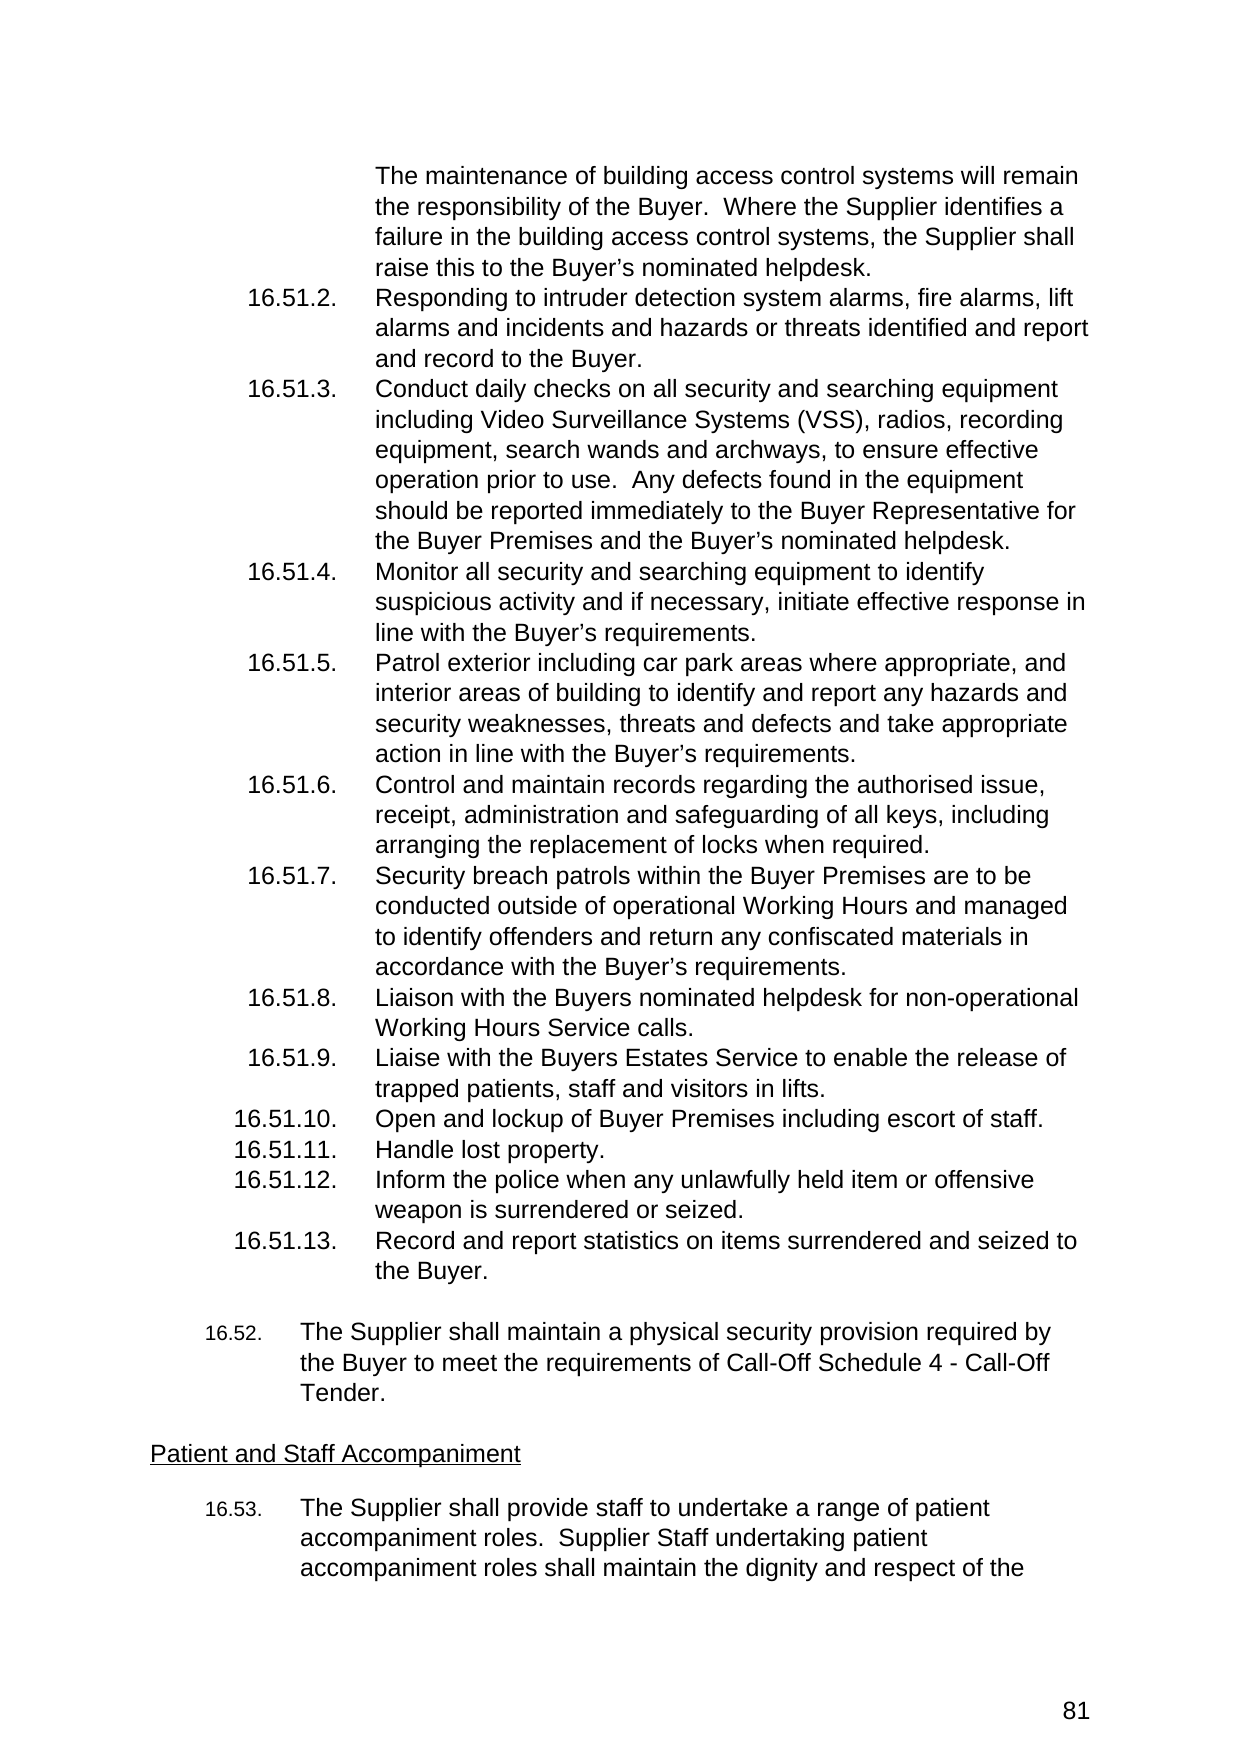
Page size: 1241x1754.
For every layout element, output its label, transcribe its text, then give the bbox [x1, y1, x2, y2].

list The maintenance of building access control systems will remain the responsibility of the Buyer. Where the Supplier identifies a failure in the building access control systems, the Supplier shall raise this to the Buyer’s nominated helpdesk. [337, 161, 1090, 281]
list Record and report statistics on items surrendered and seized to the Buyer. [337, 1226, 1090, 1285]
list Conduct daily checks on all security and searching equipment including Video Surveillance Systems (VSS), radios, recording equipment, search wands and archways, to ensure effective operation prior to use. Any defects found in the equipment should be reported immediately to the Buyer Representative for the Buyer Premises and the Buyer’s nominated helpdesk. [337, 374, 1090, 555]
list Monitor all security and searching equipment to identify suspicious activity and if necessary, initiate effective response in line with the Buyer’s requirements. [337, 557, 1090, 646]
list The Supplier shall maintain a physical security provision required by the Buyer to meet the requirements of Call-Off Schedule 4 - Call-Off Tender. [262, 1317, 1090, 1407]
list Responding to intruder detection system alarms, fire alarms, lift alarms and incidents and hazards or threats identified and report and record to the Buyer. [337, 283, 1090, 372]
list Inform the police when any unlawfully held item or offensive weapon is surrendered or seized. [337, 1165, 1090, 1224]
list Security breach patrols within the Buyer Premises are to be conducted outside of operational Working Hours and managed to identify offenders and return any confiscated materials in accordance with the Buyer’s requirements. [337, 861, 1090, 981]
list Liaison with the Buyers nominated helpdesk for non-operational Working Hours Service calls. [337, 982, 1090, 1042]
list The Supplier shall provide staff to undertake a range of patient accompaniment roles. Supplier Staff undertaking patient accompaniment roles shall maintain the dignity and respect of the [262, 1492, 1090, 1582]
list Open and lockup of Buyer Premises including escort of staff. [337, 1104, 1090, 1133]
list Patrol exterior including car park areas where appropriate, and interior areas of building to identify and report any hazards and security weaknesses, threats and defects and take appropriate action in line with the Buyer’s requirements. [337, 648, 1090, 768]
subtitle Patient and Staff Accompaniment [150, 1439, 1090, 1467]
list Control and maintain records regarding the authorised issue, receipt, administration and safeguarding of all keys, including arranging the replacement of locks when required. [337, 769, 1090, 859]
list Liaise with the Buyers Estates Service to enable the release of trapped patients, staff and visitors in lifts. [337, 1043, 1090, 1102]
list Handle lost property. [337, 1134, 1090, 1163]
